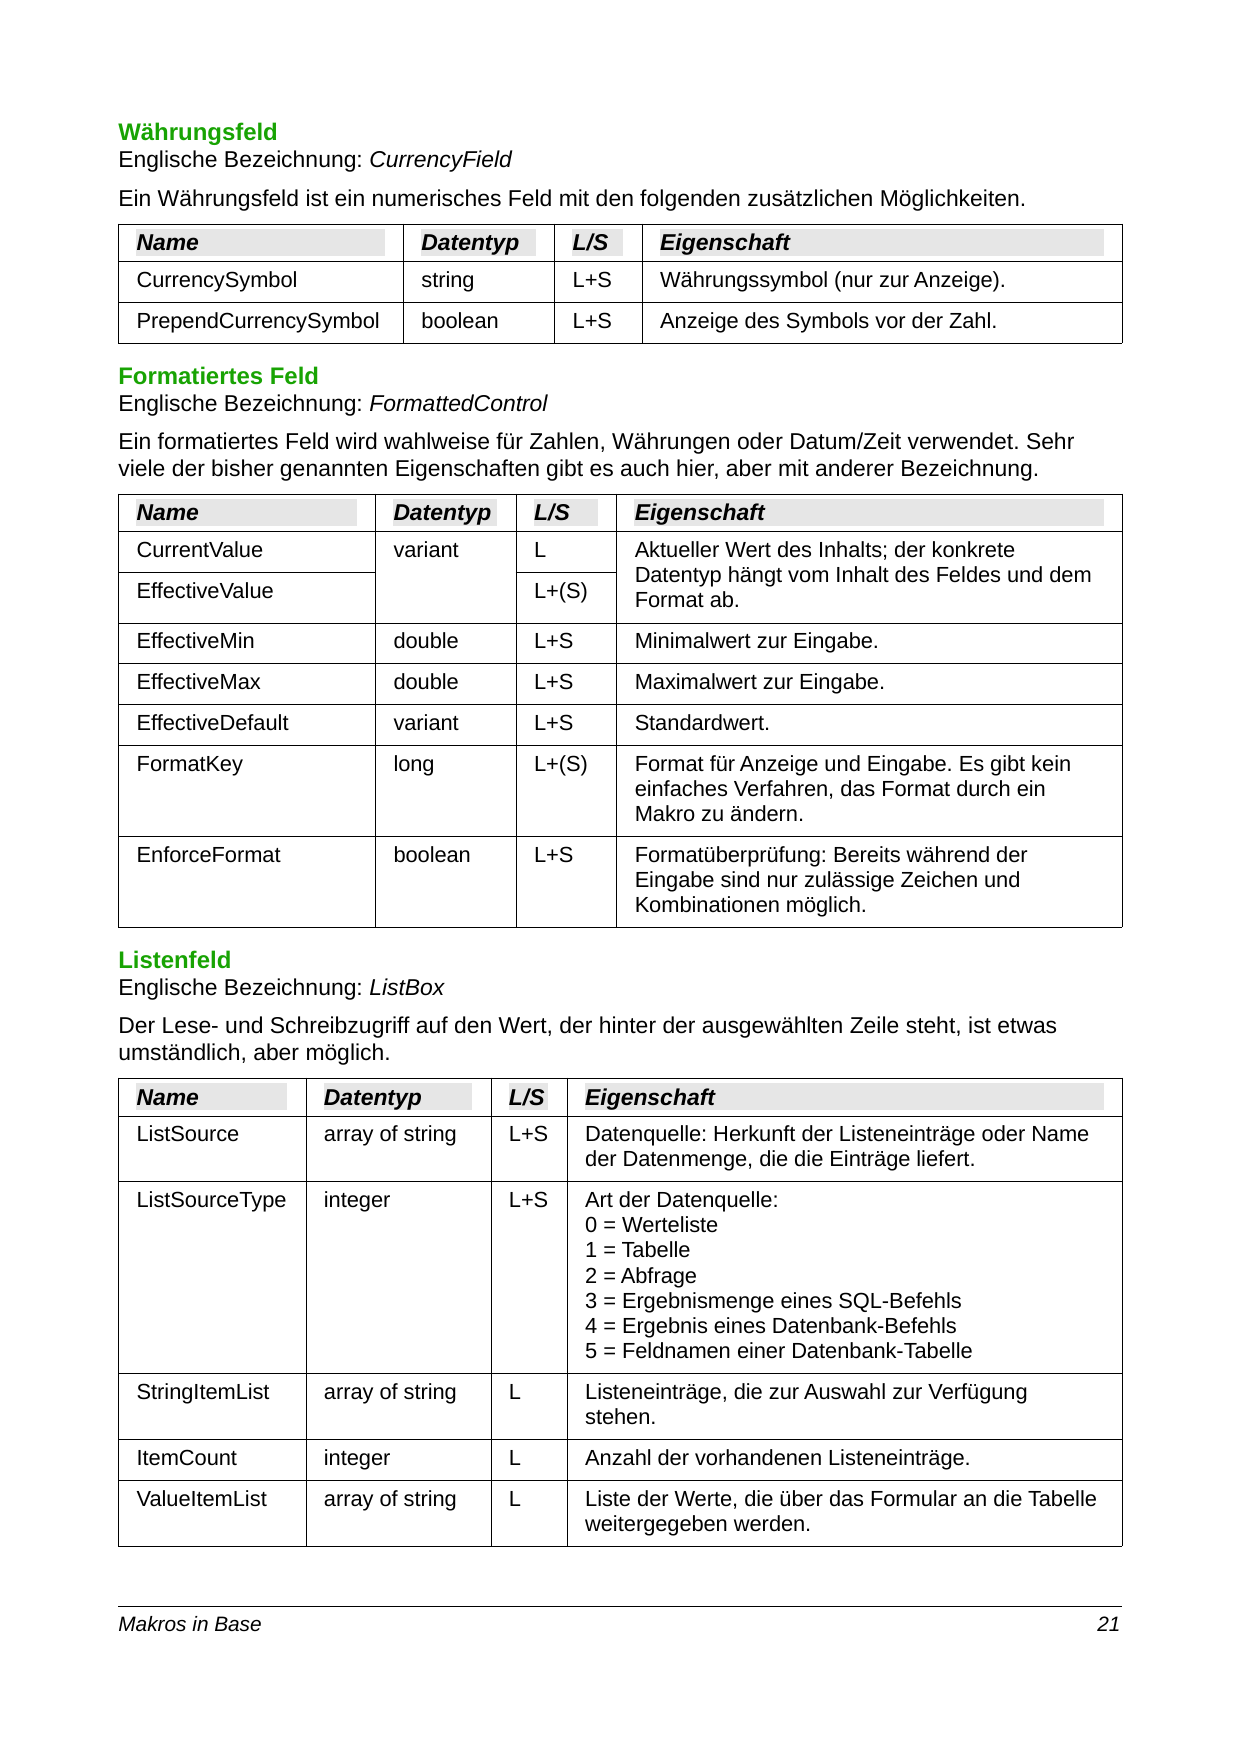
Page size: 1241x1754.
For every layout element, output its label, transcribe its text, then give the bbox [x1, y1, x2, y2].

table_cell Format für Anzeige und Eingabe. Es gibt kein einfaches Verfahren, das Format durch ein Makro zu ändern. [617, 746, 1122, 836]
table_cell StringItemList [119, 1374, 306, 1439]
table_cell boolean [376, 837, 516, 927]
table_cell ValueItemList [119, 1481, 306, 1546]
table_cell EffectiveMin [119, 624, 375, 663]
text Englische Bezeichnung: FormattedControl [118, 389, 1122, 416]
table_cell L+S [517, 705, 616, 745]
table_cell Liste der Werte, die über das Formular an die Tabelle weitergegeben werden. [568, 1481, 1122, 1546]
table_header Name [119, 1079, 306, 1116]
table_cell Art der Datenquelle: 0 = Werteliste 1 = Tabelle 2 = Abfrage 3 = Ergebnismenge eines SQL-Befehls 4 = Ergebnis eines Datenbank-Befehls 5 = Feldnamen einer Datenbank-Tabelle [568, 1182, 1122, 1373]
table_cell array of string [307, 1374, 491, 1439]
table_cell double [376, 664, 516, 704]
table_cell L+S [555, 303, 642, 343]
table_cell ListSourceType [119, 1182, 306, 1373]
table_cell Datenquelle: Herkunft der Listeneinträge oder Name der Datenmenge, die die Einträge liefert. [568, 1117, 1122, 1181]
table_cell Anzahl der vorhandenen Listeneinträge. [568, 1440, 1122, 1480]
table_cell L+S [492, 1182, 567, 1373]
table_cell EffectiveMax [119, 664, 375, 704]
table_cell EffectiveDefault [119, 705, 375, 745]
table_cell L+S [555, 262, 642, 302]
table_header L/S [517, 495, 616, 531]
table_cell variant [376, 532, 516, 622]
table_cell boolean [404, 303, 554, 343]
table_cell L+(S) [517, 573, 616, 622]
table_cell L+S [517, 624, 616, 663]
table_cell integer [307, 1440, 491, 1480]
table_cell Maximalwert zur Eingabe. [617, 664, 1122, 704]
table_cell L+S [517, 837, 616, 927]
table_cell L [492, 1481, 567, 1546]
table_cell Aktueller Wert des Inhalts; der konkrete Datentyp hängt vom Inhalt des Feldes und dem Format ab. [617, 532, 1122, 622]
table_cell L+(S) [517, 746, 616, 836]
table_header Datentyp [404, 225, 554, 261]
table_cell array of string [307, 1117, 491, 1181]
table_cell long [376, 746, 516, 836]
table_header Eigenschaft [643, 225, 1122, 261]
table_cell Standardwert. [617, 705, 1122, 745]
text Ein Währungsfeld ist ein numerisches Feld mit den folgenden zusätzlichen Möglichkeiten. [118, 184, 1122, 211]
subtitle Formatiertes Feld [118, 362, 1122, 389]
text Englische Bezeichnung: ListBox [118, 973, 1122, 1000]
table_cell Listeneinträge, die zur Auswahl zur Verfügung stehen. [568, 1374, 1122, 1439]
table_cell FormatKey [119, 746, 375, 836]
table_cell integer [307, 1182, 491, 1373]
text Ein formatiertes Feld wird wahlweise für Zahlen, Währungen oder Datum/Zeit verwendet. Sehr viele der bisher genannten Eigenschaften gibt es auch hier, aber mit anderer Bezeichnung. [118, 428, 1122, 481]
table_header Datentyp [307, 1079, 491, 1116]
table_cell L+S [492, 1117, 567, 1181]
table_header Eigenschaft [568, 1079, 1122, 1116]
table_cell CurrentValue [119, 532, 375, 572]
table_cell CurrencySymbol [119, 262, 403, 302]
table_cell L+S [517, 664, 616, 704]
table_cell Minimalwert zur Eingabe. [617, 624, 1122, 663]
table_cell double [376, 624, 516, 663]
table_cell array of string [307, 1481, 491, 1546]
table_cell Währungssymbol (nur zur Anzeige). [643, 262, 1122, 302]
text Der Lese- und Schreibzugriff auf den Wert, der hinter der ausgewählten Zeile steht, ist etwas umständlich, aber möglich. [118, 1012, 1122, 1065]
table_header L/S [555, 225, 642, 261]
text Englische Bezeichnung: CurrencyField [118, 146, 1122, 172]
table_cell EnforceFormat [119, 837, 375, 927]
table_cell Anzeige des Symbols vor der Zahl. [643, 303, 1122, 343]
table_cell Formatüberprüfung: Bereits während der Eingabe sind nur zulässige Zeichen und Kombinationen möglich. [617, 837, 1122, 927]
table_cell L [517, 532, 616, 572]
table_cell ListSource [119, 1117, 306, 1181]
table_header L/S [492, 1079, 567, 1116]
subtitle Listenfeld [118, 946, 1122, 973]
table_cell PrependCurrencySymbol [119, 303, 403, 343]
table_header Name [119, 495, 375, 531]
table_cell string [404, 262, 554, 302]
table_header Eigenschaft [617, 495, 1122, 531]
table_cell EffectiveValue [119, 573, 375, 622]
table_cell L [492, 1374, 567, 1439]
table_header Name [119, 225, 403, 261]
table_cell L [492, 1440, 567, 1480]
table_cell ItemCount [119, 1440, 306, 1480]
subtitle Währungsfeld [118, 118, 1122, 146]
table_header Datentyp [376, 495, 516, 531]
table_cell variant [376, 705, 516, 745]
